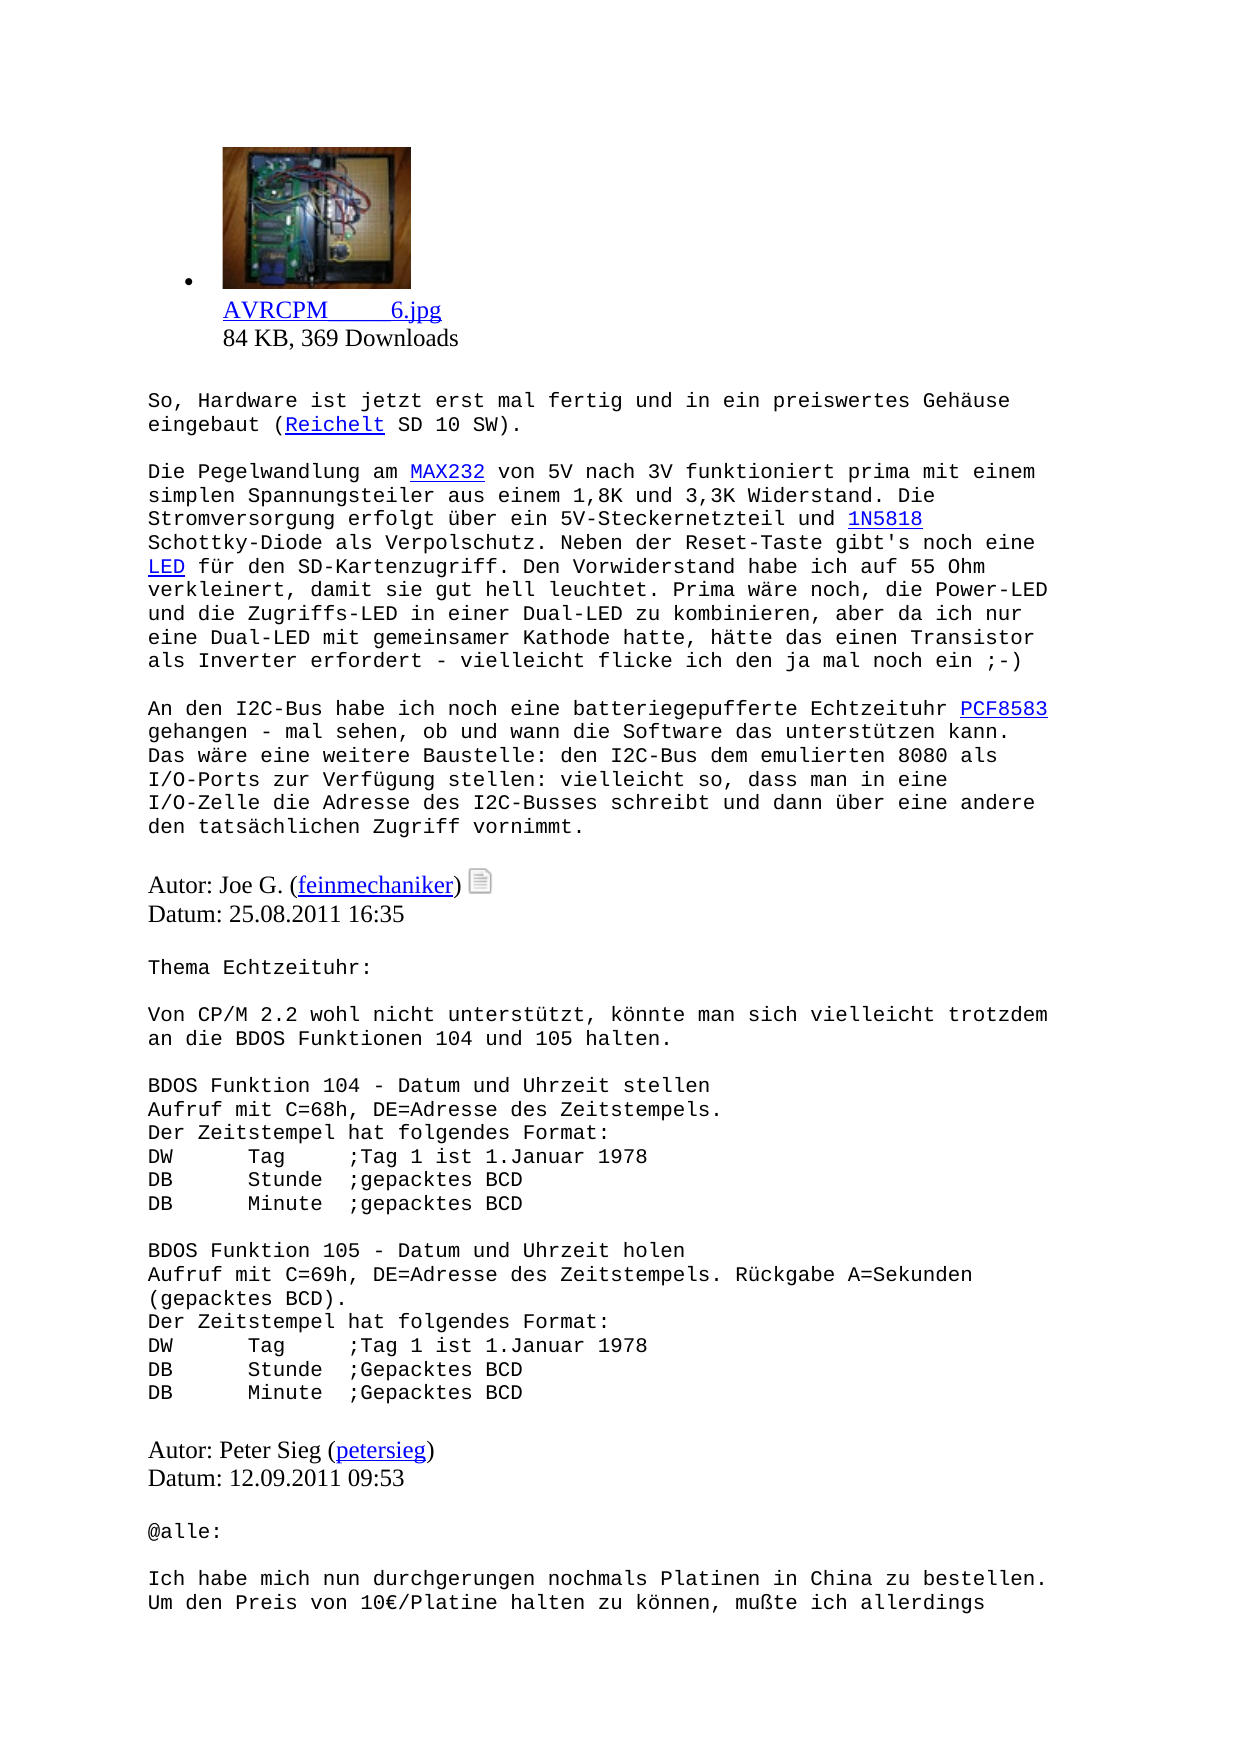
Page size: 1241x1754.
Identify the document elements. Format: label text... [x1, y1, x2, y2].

text Datum: 12.09.2011 09:53 [148, 1463, 1093, 1492]
text Um den Preis von 10€/Platine halten zu können, mußte ich allerdings [148, 1592, 1093, 1616]
text Schottky-Diode als Verpolschutz. Neben der Reset-Taste gibt's noch eine [148, 532, 1093, 556]
text eingebaut (Reichelt SD 10 SW). [148, 414, 1093, 437]
text @alle: [148, 1521, 1093, 1544]
text simplen Spannungsteiler aus einem 1,8K und 3,3K Widerstand. Die [148, 485, 1093, 508]
text an die BDOS Funktionen 104 und 105 halten. [148, 1028, 1093, 1051]
text Aufruf mit C=69h, DE=Adresse des Zeitstempels. Rückgabe A=Sekunden [148, 1264, 1093, 1288]
text Thema Echtzeituhr: [148, 957, 1093, 980]
text DB Stunde ;gepacktes BCD [148, 1169, 1093, 1193]
text Autor: Joe G. (feinmechaniker) [148, 868, 1093, 899]
text So, Hardware ist jetzt erst mal fertig und in ein preiswertes Gehäuse [148, 390, 1093, 414]
picture [222, 147, 411, 289]
text DW Tag ;Tag 1 ist 1.Januar 1978 [148, 1335, 1093, 1359]
text Stromversorgung erfolgt über ein 5V-Steckernetzteil und 1N5818 [148, 508, 1093, 532]
text An den I2C-Bus habe ich noch eine batteriegepufferte Echtzeituhr PCF8583 [148, 698, 1093, 721]
text DB Stunde ;Gepacktes BCD [148, 1359, 1093, 1382]
text I/O-Zelle die Adresse des I2C-Busses schreibt und dann über eine andere [148, 792, 1093, 816]
text DB Minute ;gepacktes BCD [148, 1193, 1093, 1217]
text I/O-Ports zur Verfügung stellen: vielleicht so, dass man in eine [148, 768, 1093, 792]
list AVRCPM_____6.jpg 84 KB, 369 Downloads [185, 267, 1093, 351]
text DW Tag ;Tag 1 ist 1.Januar 1978 [148, 1146, 1093, 1169]
text Die Pegelwandlung am MAX232 von 5V nach 3V funktioniert prima mit einem [148, 461, 1093, 485]
text und die Zugriffs-LED in einer Dual-LED zu kombinieren, aber da ich nur [148, 603, 1093, 627]
text Der Zeitstempel hat folgendes Format: [148, 1311, 1093, 1335]
text eine Dual-LED mit gemeinsamer Kathode hatte, hätte das einen Transistor [148, 627, 1093, 650]
text Datum: 25.08.2011 16:35 [148, 899, 1093, 928]
text BDOS Funktion 104 - Datum und Uhrzeit stellen [148, 1075, 1093, 1098]
text verkleinert, damit sie gut hell leuchtet. Prima wäre noch, die Power-LED [148, 579, 1093, 603]
text Das wäre eine weitere Baustelle: den I2C-Bus dem emulierten 8080 als [148, 745, 1093, 768]
text Ich habe mich nun durchgerungen nochmals Platinen in China zu bestellen. [148, 1568, 1093, 1592]
text gehangen - mal sehen, ob und wann die Software das unterstützen kann. [148, 721, 1093, 745]
text LED für den SD-Kartenzugriff. Den Vorwiderstand habe ich auf 55 Ohm [148, 556, 1093, 579]
text BDOS Funktion 105 - Datum und Uhrzeit holen [148, 1240, 1093, 1264]
text als Inverter erfordert - vielleicht flicke ich den ja mal noch ein ;-) [148, 650, 1093, 674]
text den tatsächlichen Zugriff vornimmt. [148, 816, 1093, 839]
text (gepacktes BCD). [148, 1288, 1093, 1311]
text Aufruf mit C=68h, DE=Adresse des Zeitstempels. [148, 1098, 1093, 1122]
text Der Zeitstempel hat folgendes Format: [148, 1122, 1093, 1146]
text Von CP/M 2.2 wohl nicht unterstützt, könnte man sich vielleicht trotzdem [148, 1004, 1093, 1028]
text DB Minute ;Gepacktes BCD [148, 1382, 1093, 1406]
picture [467, 868, 494, 894]
text Autor: Peter Sieg (petersieg) [148, 1435, 1093, 1463]
